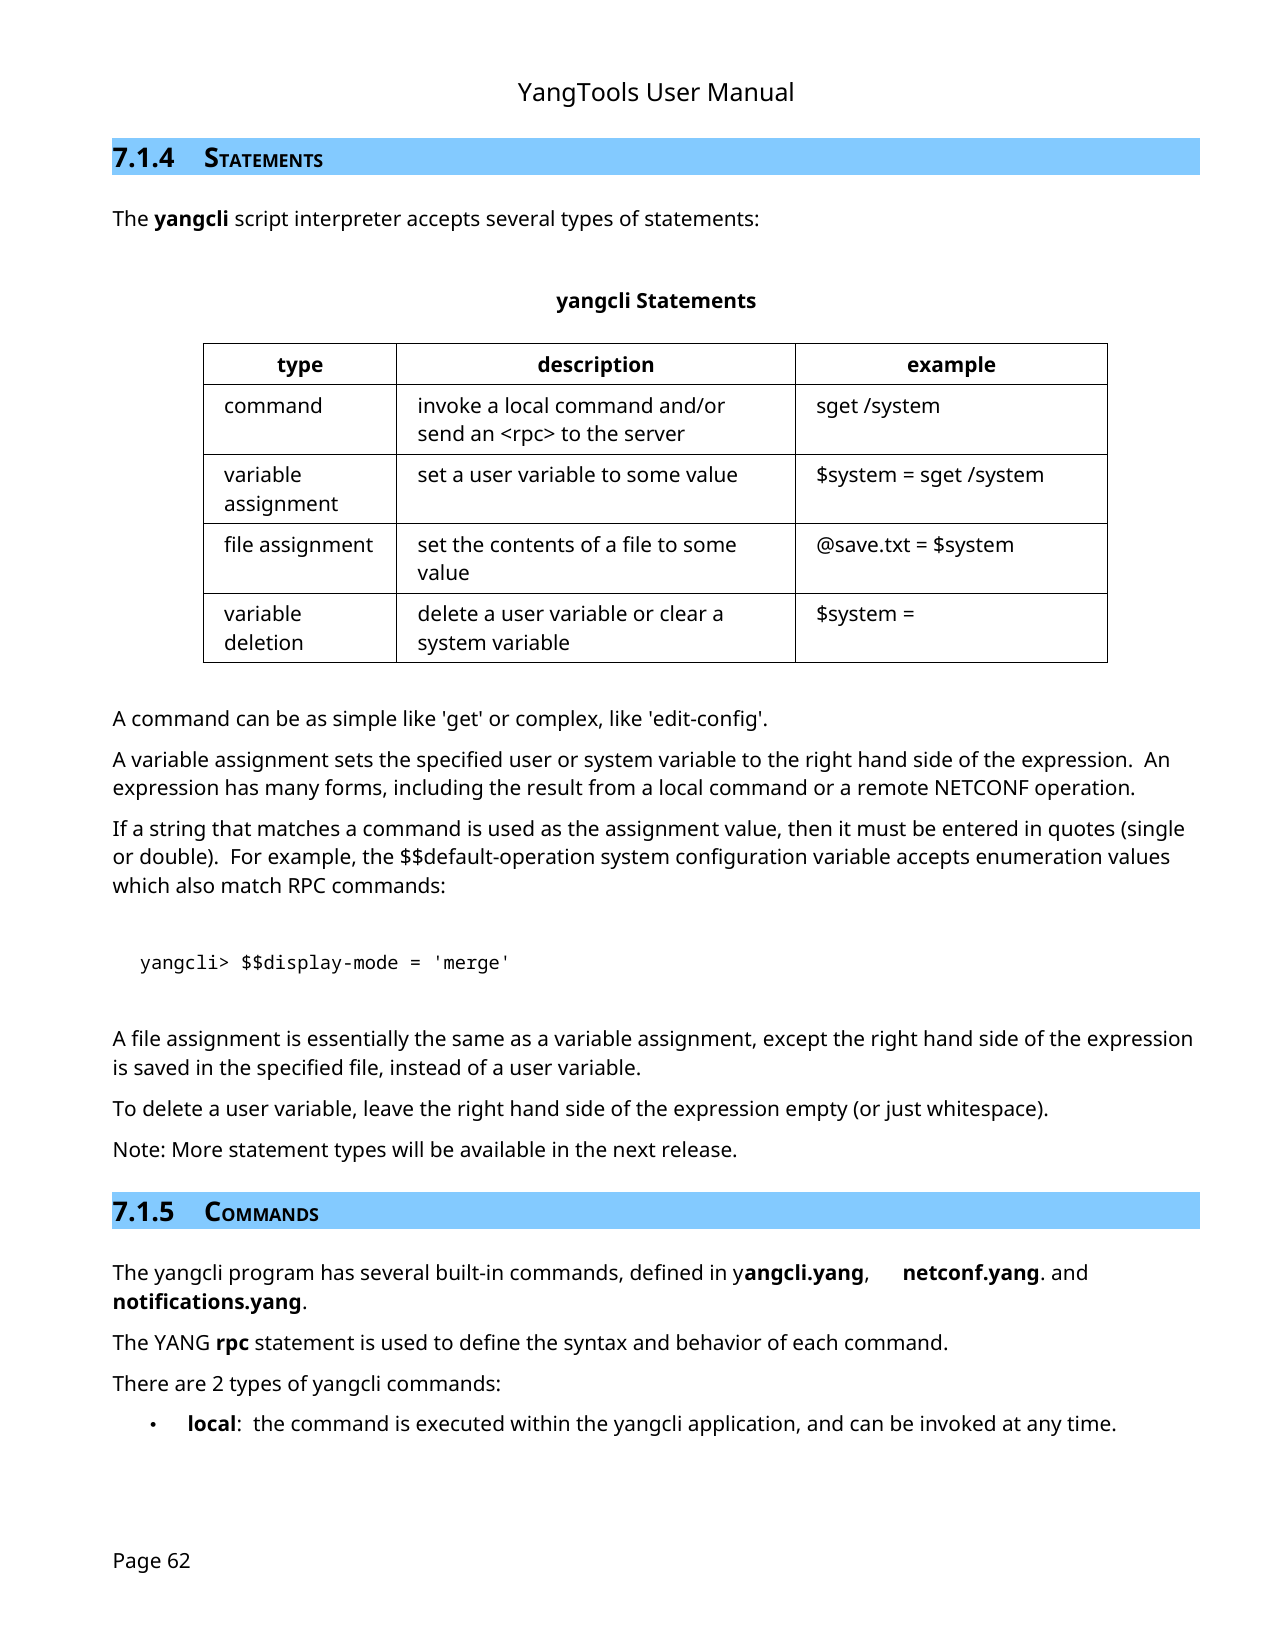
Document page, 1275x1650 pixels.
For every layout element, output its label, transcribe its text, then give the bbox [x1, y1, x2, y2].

text yangcli> $$display-mode = 'merge' [139, 949, 1200, 975]
table_cell sget /system [796, 385, 1107, 454]
table_cell variable assignment [204, 455, 396, 523]
table_cell file assignment [204, 524, 396, 592]
text A command can be as simple like 'get' or complex, like 'edit-config'. [112, 704, 1200, 732]
table_cell delete a user variable or clear a system variable [397, 594, 795, 662]
table_cell invoke a local command and/or send an <rpc> to the server [397, 385, 795, 454]
table_cell command [204, 385, 396, 454]
table_cell set the contents of a file to some value [397, 524, 795, 592]
table_cell @save.txt = $system [796, 524, 1107, 592]
text There are 2 types of yangcli commands: [112, 1369, 1200, 1397]
text The YANG rpc statement is used to define the syntax and behavior of each command. [112, 1328, 1200, 1356]
text The yangcli script interpreter accepts several types of statements: [112, 204, 1200, 233]
text A file assignment is essentially the same as a variable assignment, except the right hand side of the expression is saved in the specified file, instead of a user variable. [112, 1024, 1200, 1081]
text To delete a user variable, leave the right hand side of the expression empty (or just whitespace). [112, 1094, 1200, 1122]
table_cell $system = [796, 594, 1107, 662]
table_header example [796, 344, 1107, 384]
table_header description [397, 344, 795, 384]
table_header type [204, 344, 396, 384]
text Note: More statement types will be available in the next release. [112, 1135, 1200, 1163]
list local: the command is executed within the yangcli application, and can be invoked at any time. [150, 1409, 1200, 1438]
text The yangcli program has several built-in commands, defined in yangcli.yang, netconf.yang. and notifications.yang. [112, 1258, 1200, 1315]
subtitle Statements [112, 138, 1200, 175]
subtitle Commands [112, 1192, 1200, 1229]
table_cell set a user variable to some value [397, 455, 795, 523]
text A variable assignment sets the specified user or system variable to the right hand side of the expression. An expression has many forms, including the result from a local command or a remote NETCONF operation. [112, 745, 1200, 802]
text If a string that matches a command is used as the assignment value, then it must be entered in quotes (single or double). For example, the $$default-operation system configuration variable accepts enumeration values which also match RPC commands: [112, 814, 1200, 899]
table_cell variable deletion [204, 594, 396, 662]
subtitle yangcli Statements [127, 286, 1185, 315]
table_cell $system = sget /system [796, 455, 1107, 523]
